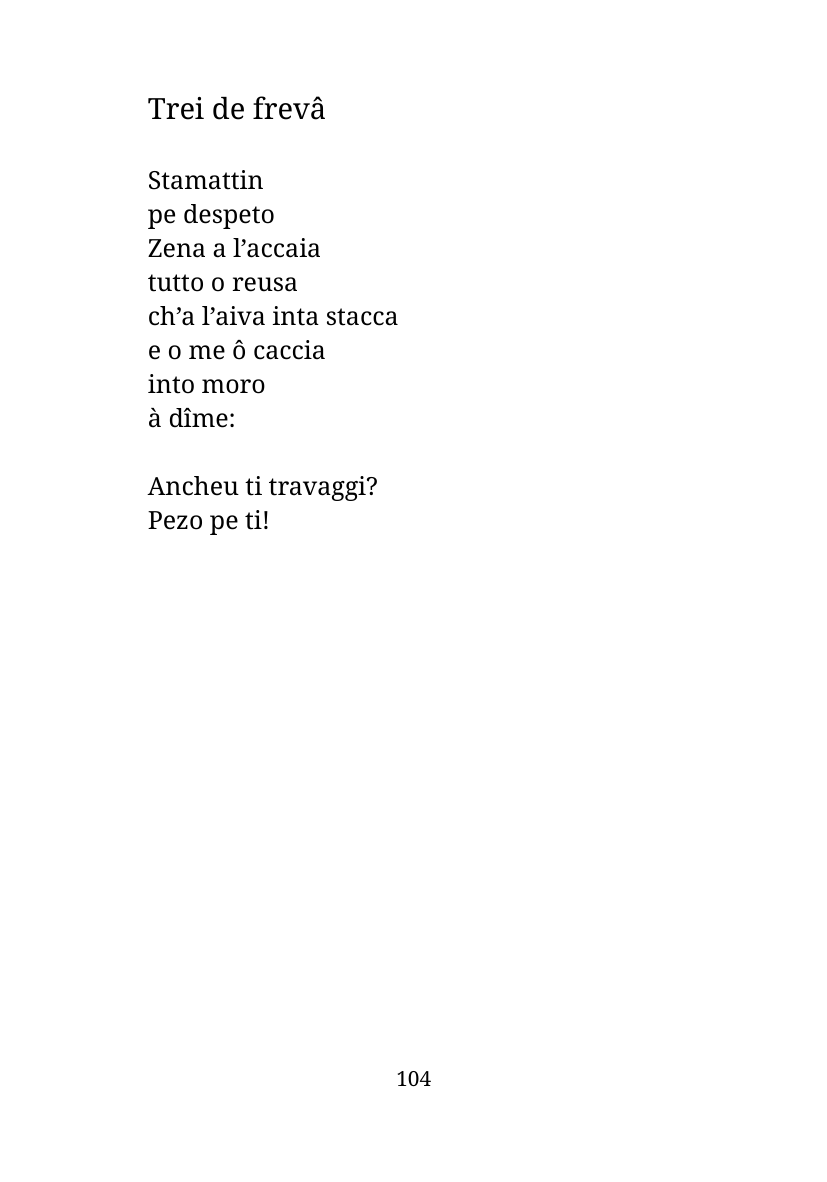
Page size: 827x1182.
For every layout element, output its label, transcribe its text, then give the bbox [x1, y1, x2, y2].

text pe despeto [118, 196, 709, 230]
text Pezo pe ti! [118, 503, 709, 537]
text tutto o reusa [118, 264, 709, 298]
text Ancheu ti travaggi? [118, 469, 709, 503]
text e o me ô caccia [118, 333, 709, 367]
text ch’a l’aiva inta stacca [118, 298, 709, 333]
text Trei de frevâ [118, 88, 709, 128]
text into moro [118, 367, 709, 401]
text Zena a l’accaia [118, 230, 709, 264]
text à dîme: [118, 401, 709, 435]
text Stamattin [118, 162, 709, 196]
